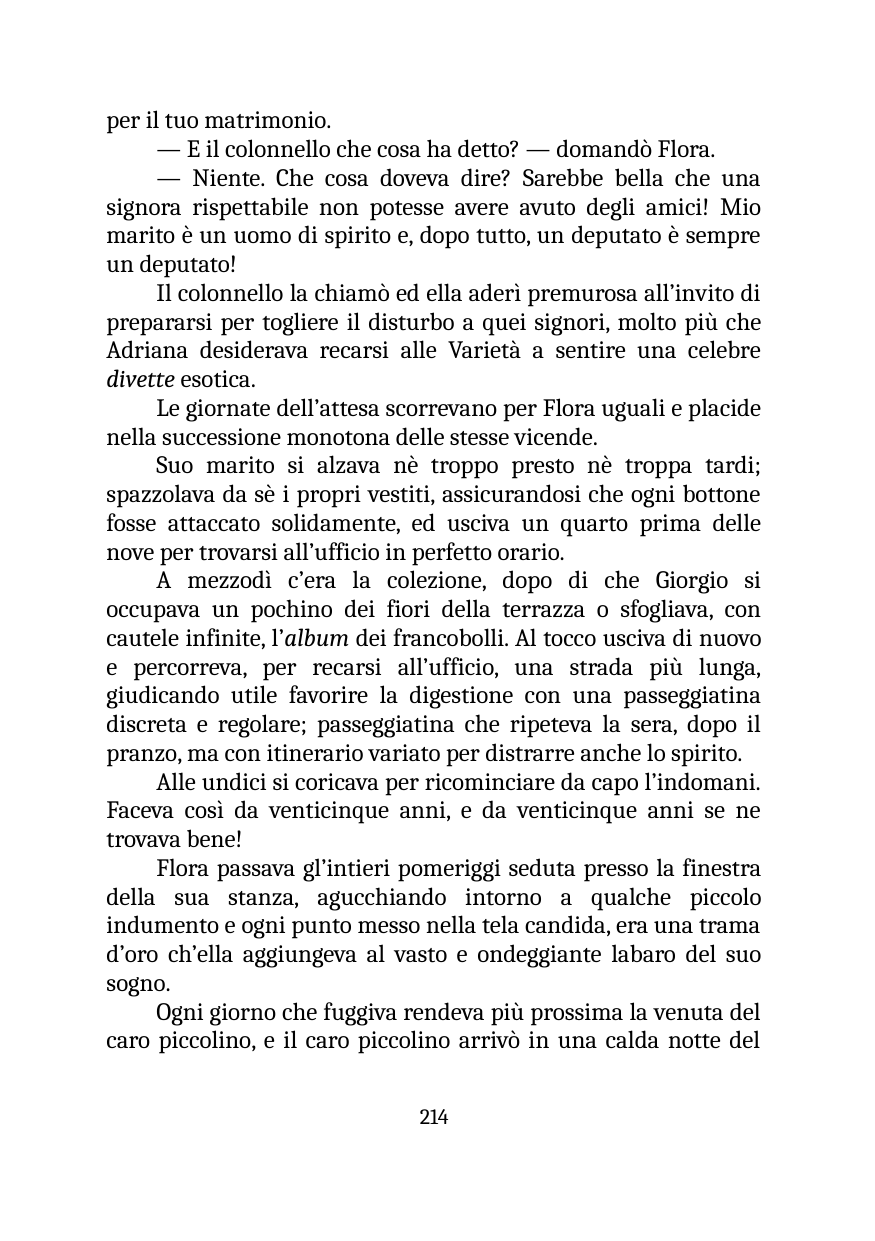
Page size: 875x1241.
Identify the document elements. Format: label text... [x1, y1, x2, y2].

text — E il colonnello che cosa ha detto? — domandò Flora. [106, 135, 762, 164]
text Alle undici si coricava per ricominciare da capo l’indomani. Faceva così da venticinque anni, e da venticinque anni se ne trovava bene! [106, 767, 762, 854]
text Ogni giorno che fuggiva rendeva più prossima la venuta del caro piccolino, e il caro piccolino arrivò in una calda notte del [106, 997, 762, 1055]
text Le giornate dell’attesa scorrevano per Flora uguali e placide nella successione monotona delle stesse vicende. [106, 394, 762, 451]
text per il tuo matrimonio. [106, 106, 762, 135]
text Il colonnello la chiamò ed ella aderì premurosa all’invito di prepararsi per togliere il disturbo a quei signori, molto più che Adriana desiderava recarsi alle Varietà a sentire una celebre divette esotica. [106, 279, 762, 394]
text A mezzodì c’era la colezione, dopo di che Giorgio si occupava un pochino dei fiori della terrazza o sfogliava, con cautele infinite, l’album dei francobolli. Al tocco usciva di nuovo e percorreva, per recarsi all’ufficio, una strada più lunga, giudicando utile favorire la digestione con una passeggiatina discreta e regolare; passeggiatina che ripeteva la sera, dopo il pranzo, ma con itinerario variato per distrarre anche lo spirito. [106, 566, 762, 767]
text — Niente. Che cosa doveva dire? Sarebbe bella che una signora rispettabile non potesse avere avuto degli amici! Mio marito è un uomo di spirito e, dopo tutto, un deputato è sempre un deputato! [106, 164, 762, 279]
text Suo marito si alzava nè troppo presto nè troppa tardi; spazzolava da sè i propri vestiti, assicurandosi che ogni bottone fosse attaccato solidamente, ed usciva un quarto prima delle nove per trovarsi all’ufficio in perfetto orario. [106, 451, 762, 566]
text Flora passava gl’intieri pomeriggi seduta presso la finestra della sua stanza, agucchiando intorno a qualche piccolo indumento e ogni punto messo nella tela candida, era una trama d’oro ch’ella aggiungeva al vasto e ondeggiante labaro del suo sogno. [106, 854, 762, 997]
